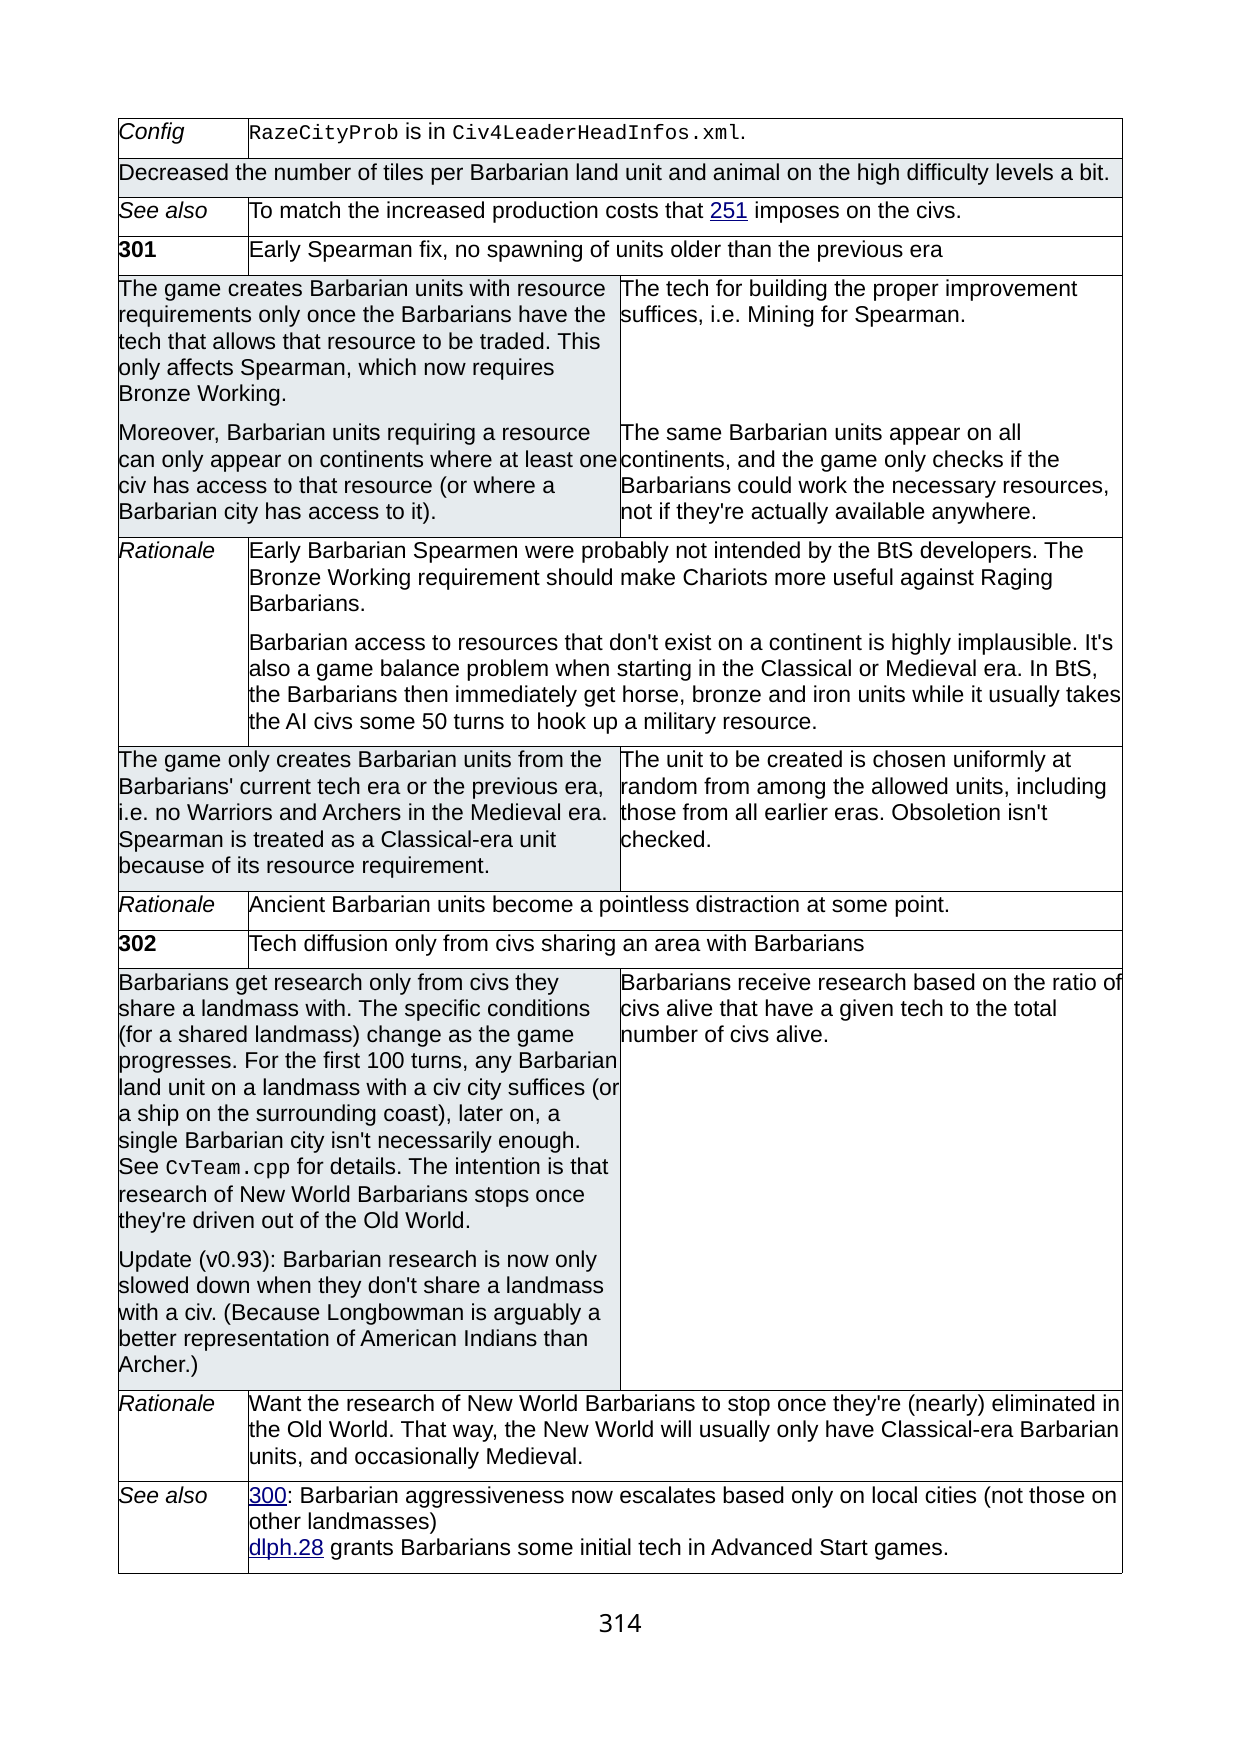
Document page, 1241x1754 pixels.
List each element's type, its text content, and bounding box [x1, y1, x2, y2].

table_cell Rationale [119, 1391, 248, 1481]
table_cell The unit to be created is chosen uniformly at random from among the allowed units, including those from all earlier eras. Obsoletion isn't checked. [621, 747, 1122, 891]
table_cell Rationale [119, 892, 248, 929]
table_cell Config [119, 119, 248, 158]
table_cell 300: Barbarian aggressiveness now escalates based only on local cities (not those on other landmasses) dlph.28 grants Barbarians some initial tech in Advanced Start games. [249, 1482, 1122, 1573]
table_cell RazeCityProb is in Civ4LeaderHeadInfos.xml. [249, 119, 1122, 158]
table_cell Want the research of New World Barbarians to stop once they're (nearly) eliminated in the Old World. That way, the New World will usually only have Classical-era Barbarian units, and occasionally Medieval. [249, 1391, 1122, 1481]
table_cell Early Spearman fix, no spawning of units older than the previous era [249, 237, 1122, 275]
table_cell Barbarians receive research based on the ratio of civs alive that have a given tech to the total number of civs alive. [621, 969, 1122, 1390]
table_cell Rationale [119, 538, 248, 746]
table_cell See also [119, 198, 248, 236]
table_cell Ancient Barbarian units become a pointless distraction at some point. [249, 892, 1122, 929]
table_cell Tech diffusion only from civs sharing an area with Barbarians [249, 931, 1122, 968]
table_cell The game creates Barbarian units with resource requirements only once the Barbarians have the tech that allows that resource to be traded. This only affects Spearman, which now requires Bronze Working. Moreover, Barbarian units requiring a resource can only appear on continents where at least one civ has access to that resource (or where a Barbarian city has access to it). [119, 276, 620, 537]
table_cell Decreased the number of tiles per Barbarian land unit and animal on the high difficulty levels a bit. [119, 159, 1122, 197]
table_cell The tech for building the proper improvement suffices, i.e. Mining for Spearman. The same Barbarian units appear on all continents, and the game only checks if the Barbarians could work the necessary resources, not if they're actually available anywhere. [621, 276, 1122, 537]
table_cell 302 [119, 931, 248, 968]
table_cell See also [119, 1482, 248, 1573]
table_cell 301 [119, 237, 248, 275]
table_cell Barbarians get research only from civs they share a landmass with. The specific conditions (for a shared landmass) change as the game progresses. For the first 100 turns, any Barbarian land unit on a landmass with a civ city suffices (or a ship on the surrounding coast), later on, a single Barbarian city isn't necessarily enough. See CvTeam.cpp for details. The intention is that research of New World Barbarians stops once they're driven out of the Old World. Update (v0.93): Barbarian research is now only slowed down when they don't share a landmass with a civ. (Because Longbowman is arguably a better representation of American Indians than Archer.) [119, 969, 620, 1390]
table_cell The game only creates Barbarian units from the Barbarians' current tech era or the previous era, i.e. no Warriors and Archers in the Medieval era. Spearman is treated as a Classical-era unit because of its resource requirement. [119, 747, 620, 891]
table_cell Early Barbarian Spearmen were probably not intended by the BtS developers. The Bronze Working requirement should make Chariots more useful against Raging Barbarians. Barbarian access to resources that don't exist on a continent is highly implausible. It's also a game balance problem when starting in the Classical or Medieval era. In BtS, the Barbarians then immediately get horse, bronze and iron units while it usually takes the AI civs some 50 turns to hook up a military resource. [249, 538, 1122, 746]
table_cell To match the increased production costs that 251 imposes on the civs. [249, 198, 1122, 236]
